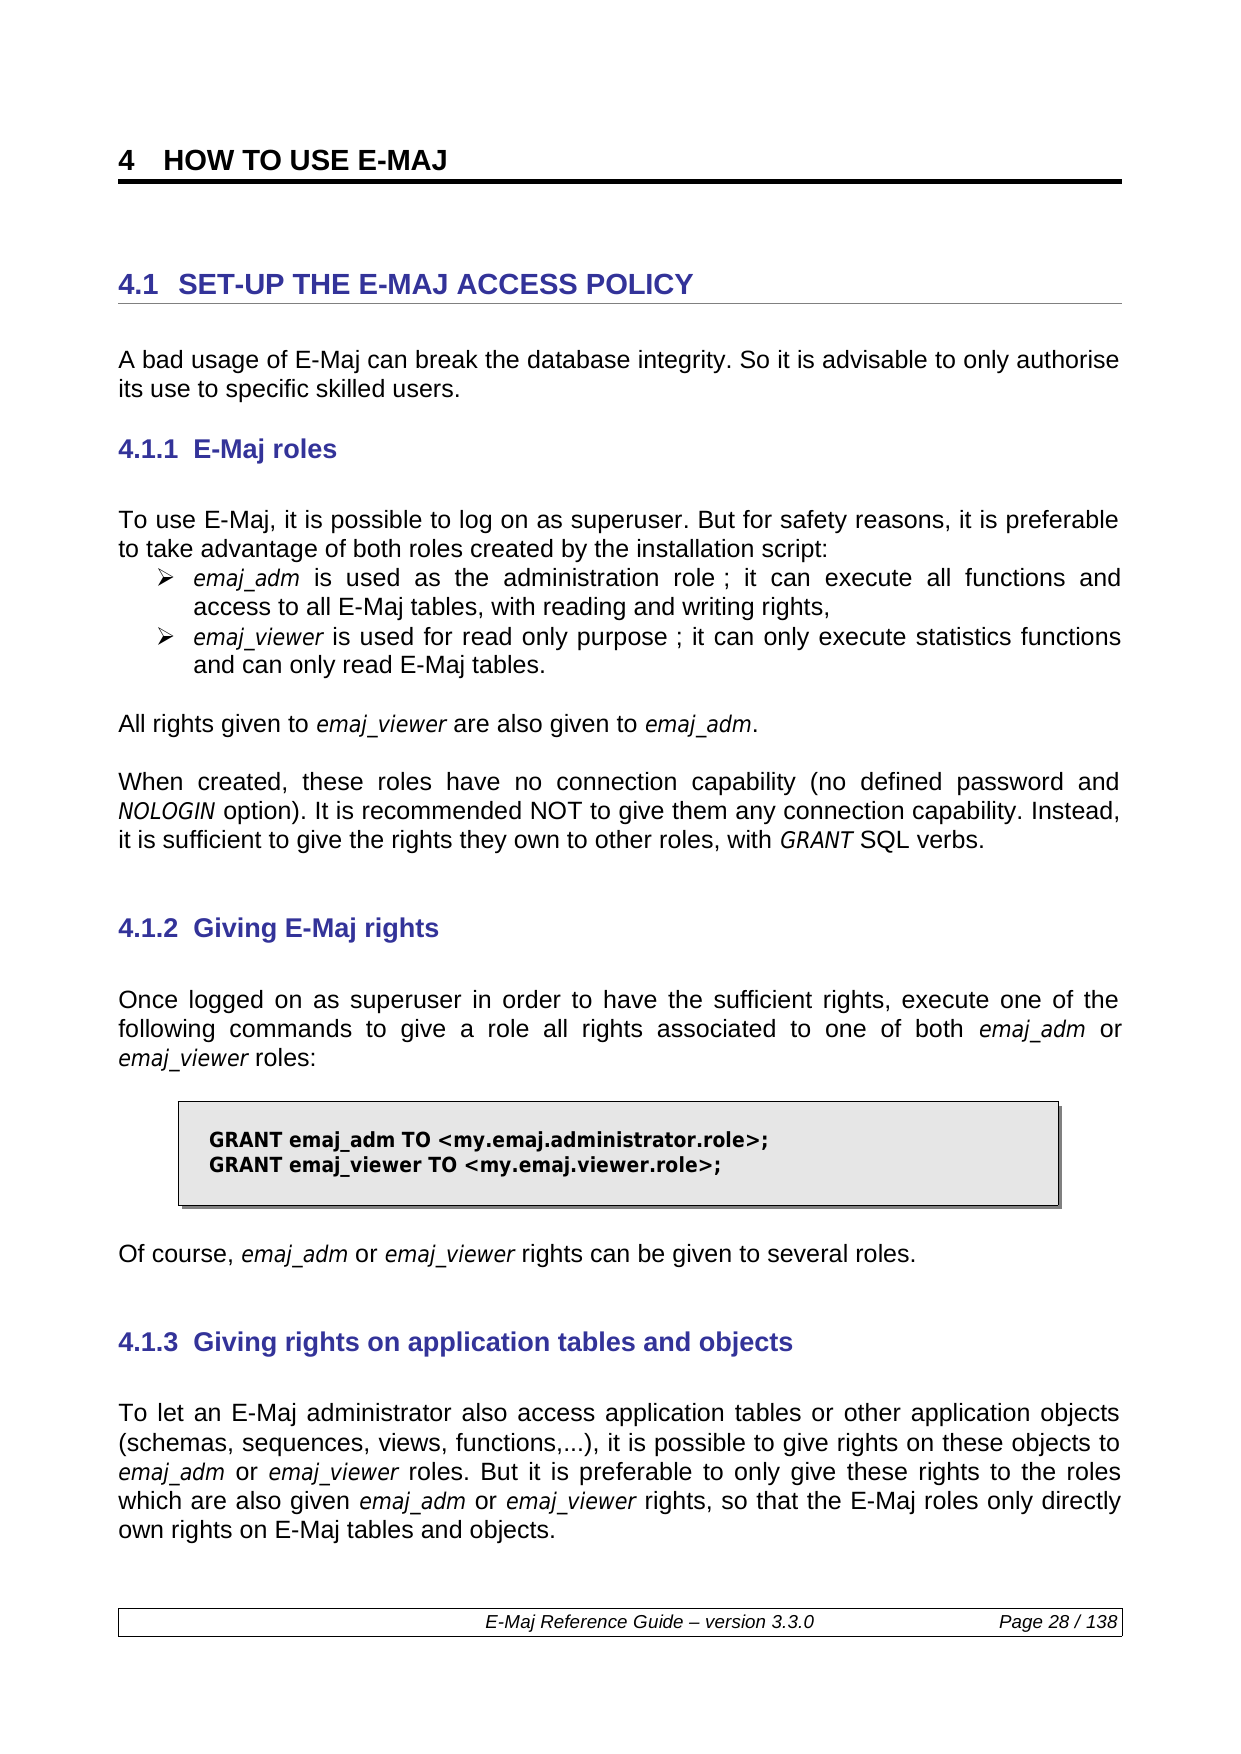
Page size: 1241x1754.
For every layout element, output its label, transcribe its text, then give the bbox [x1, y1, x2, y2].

text GRANT emaj_viewer TO <my.emaj.viewer.role>; [179, 1150, 1058, 1174]
text All rights given to emaj_viewer are also given to emaj_adm. [118, 708, 1122, 738]
list emaj_adm is used as the administration role ; it can execute all functions and access to all E-Maj tables, with reading and writing rights, [156, 563, 1122, 621]
text A bad usage of E-Maj can break the database integrity. So it is advisable to only authorise its use to specific skilled users. [118, 345, 1122, 403]
subtitle Set-up the E-Maj access policy [118, 267, 1122, 303]
text When created, these roles have no connection capability (no defined password and NOLOGIN option). It is recommended NOT to give them any connection capability. Instead, it is sufficient to give the rights they own to other roles, with GRANT SQL verbs. [118, 767, 1122, 854]
subtitle Giving E-Maj rights [118, 912, 1122, 943]
list emaj_viewer is used for read only purpose ; it can only execute statistics functions and can only read E-Maj tables. [156, 621, 1122, 679]
subtitle Giving rights on application tables and objects [118, 1326, 1122, 1357]
text To let an E-Maj administrator also access application tables or other application objects (schemas, sequences, views, functions,...), it is possible to give rights on these objects to emaj_adm or emaj_viewer roles. But it is preferable to only give these rights to the roles which are also given emaj_adm or emaj_viewer rights, so that the E-Maj roles only directly own rights on E-Maj tables and objects. [118, 1398, 1122, 1544]
text To use E-Maj, it is possible to log on as superuser. But for safety reasons, it is preferable to take advantage of both roles created by the installation script: [118, 505, 1122, 563]
text Of course, emaj_adm or emaj_viewer rights can be given to several roles. [118, 1238, 1122, 1268]
subtitle How to use E-Maj [118, 143, 1122, 179]
text GRANT emaj_adm TO <my.emaj.administrator.role>; [179, 1125, 1058, 1150]
subtitle E-Maj roles [118, 432, 1122, 463]
text Once logged on as superuser in order to have the sufficient rights, execute one of the following commands to give a role all rights associated to one of both emaj_adm or emaj_viewer roles: [118, 984, 1122, 1072]
